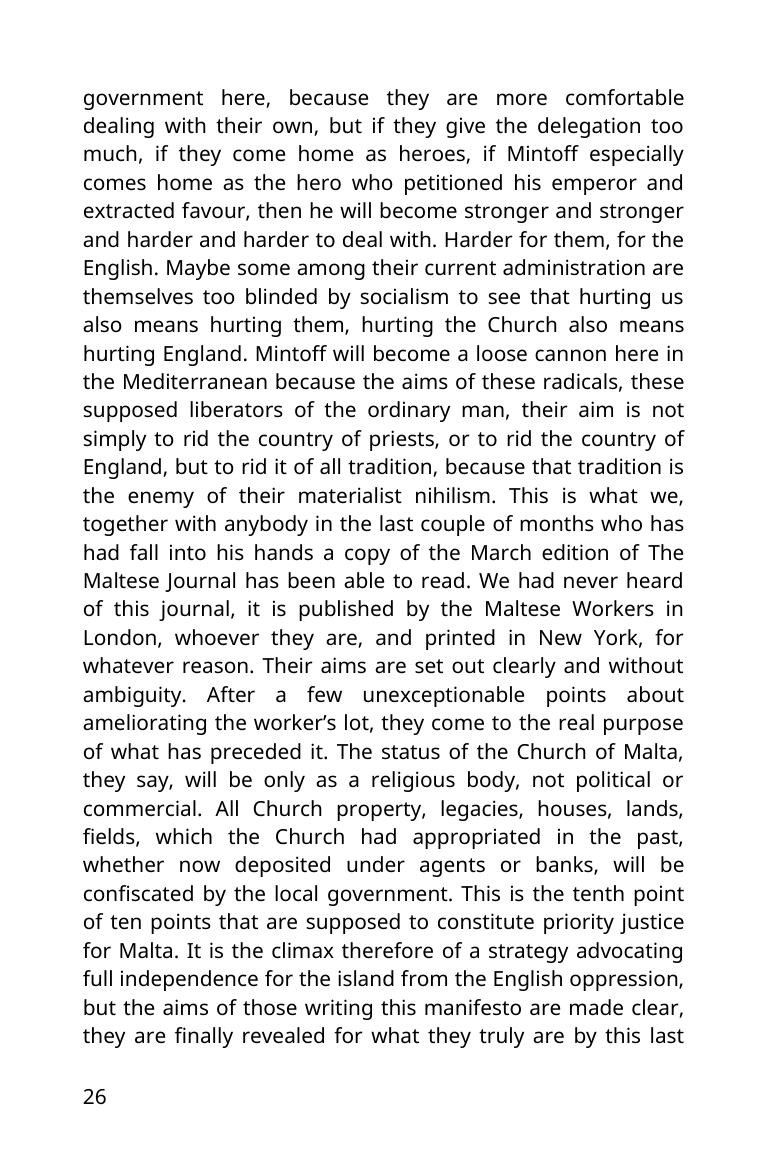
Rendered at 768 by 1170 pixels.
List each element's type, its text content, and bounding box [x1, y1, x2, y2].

text government here, because they are more comfortable dealing with their own, but if they give the delegation too much, if they come home as heroes, if Mintoff especially comes home as the hero who petitioned his emperor and extracted favour, then he will become stronger and stronger and harder and harder to deal with. Harder for them, for the English. Maybe some among their current administration are themselves too blinded by socialism to see that hurting us also means hurting them, hurting the Church also means hurting England. Mintoff will become a loose cannon here in the Mediterranean because the aims of these radicals, these supposed liberators of the ordinary man, their aim is not simply to rid the country of priests, or to rid the country of England, but to rid it of all tradition, because that tradition is the enemy of their materialist nihilism. This is what we, together with anybody in the last couple of months who has had fall into his hands a copy of the March edition of The Maltese Journal has been able to read. We had never heard of this journal, it is published by the Maltese Workers in London, whoever they are, and printed in New York, for whatever reason. Their aims are set out clearly and without ambiguity. After a few unexceptionable points about ameliorating the worker’s lot, they come to the real purpose of what has preceded it. The status of the Church of Malta, they say, will be only as a religious body, not political or commercial. All Church property, legacies, houses, lands, fields, which the Church had appropriated in the past, whether now deposited under agents or banks, will be confiscated by the local government. This is the tenth point of ten points that are supposed to constitute priority justice for Malta. It is the climax therefore of a strategy advocating full independence for the island from the English oppression, but the aims of those writing this manifesto are made clear, they are finally revealed for what they truly are by this last [83, 83, 685, 1049]
